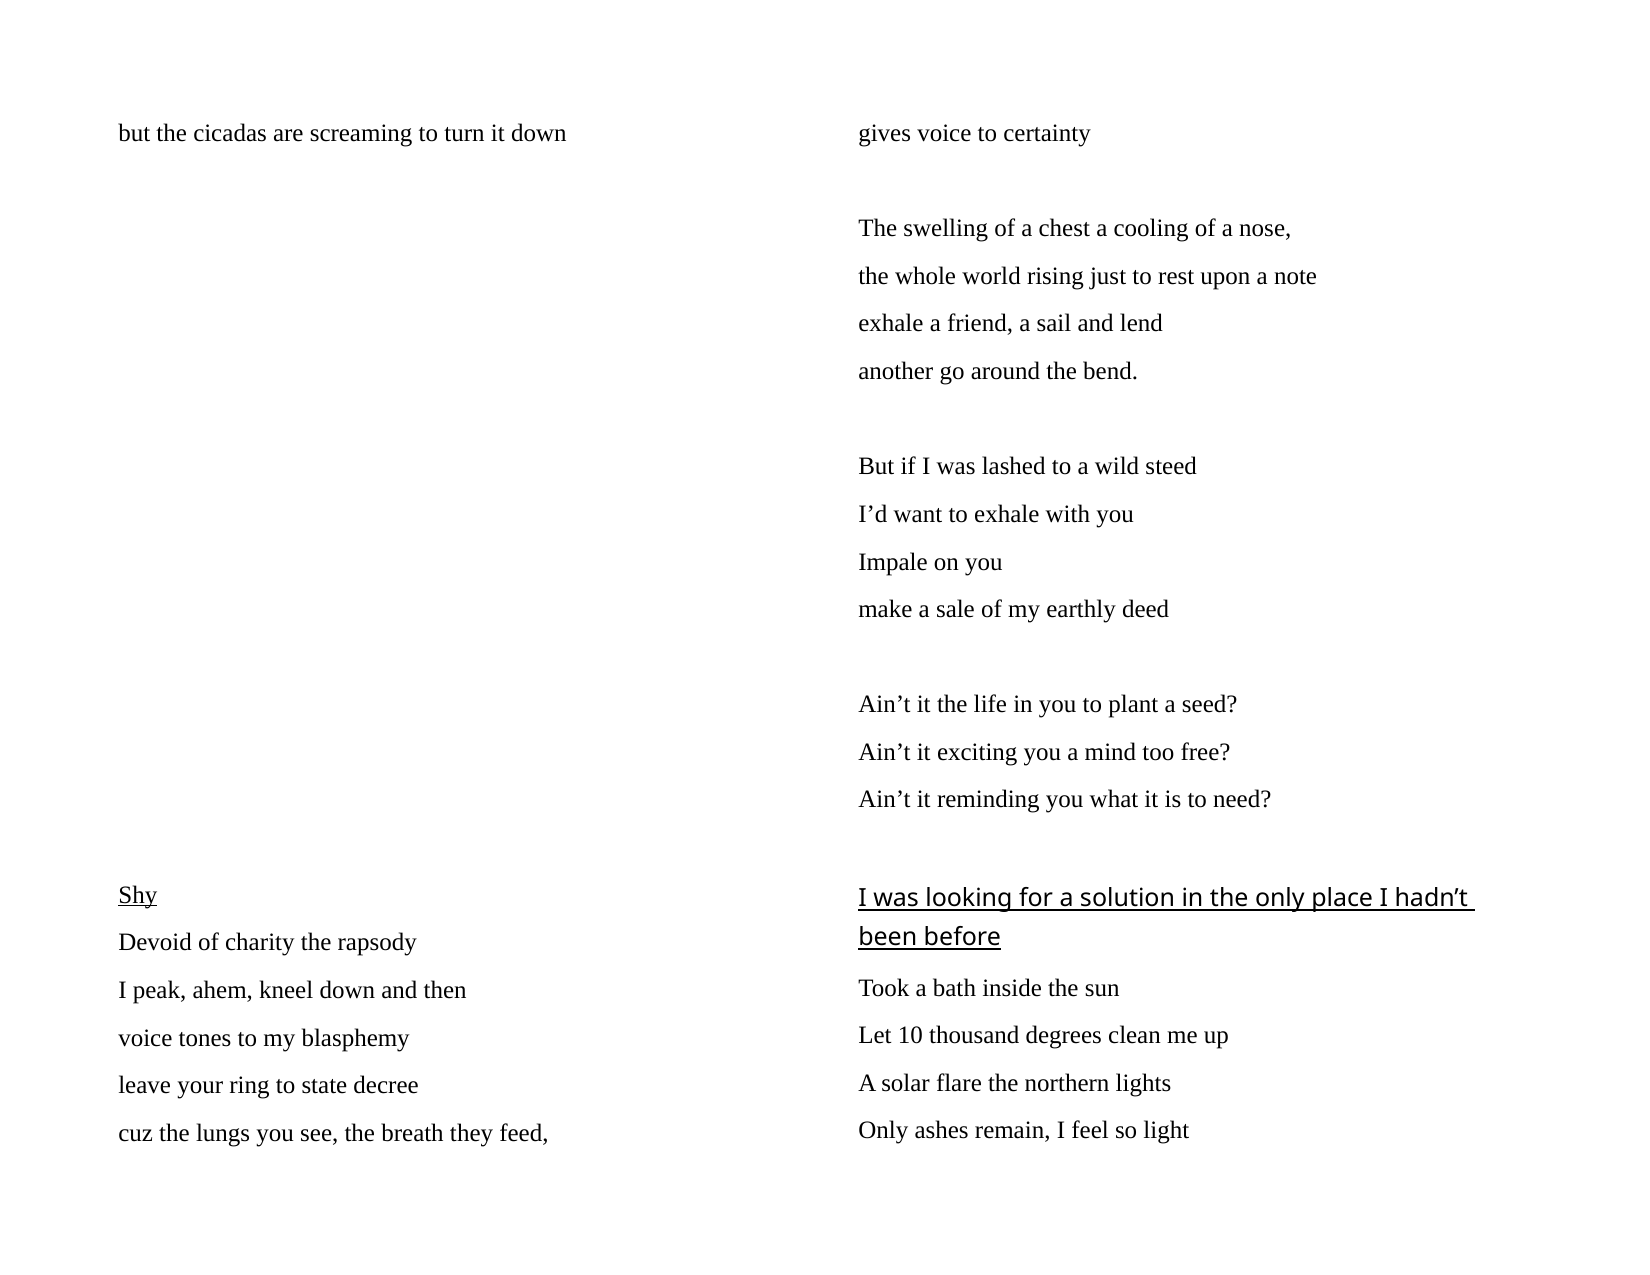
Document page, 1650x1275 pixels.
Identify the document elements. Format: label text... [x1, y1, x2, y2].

text another go around the bend. [858, 356, 1532, 385]
text gives voice to certainty [858, 118, 1532, 147]
text Shy [118, 880, 792, 908]
text Ain’t it exciting you a mind too free? [858, 737, 1532, 766]
text Only ashes remain, I feel so light [858, 1116, 1532, 1144]
text Impale on you [858, 547, 1532, 575]
text cuz the lungs you see, the breath they feed, [118, 1118, 792, 1147]
text Let 10 thousand degrees clean me up [858, 1020, 1532, 1049]
text voice tones to my blasphemy [118, 1023, 792, 1051]
text A solar flare the northern lights [858, 1068, 1532, 1097]
text but the cicadas are screaming to turn it down [118, 118, 792, 147]
text But if I was lashed to a wild steed [858, 451, 1532, 480]
text leave your ring to state decree [118, 1070, 792, 1099]
text The swelling of a chest a cooling of a nose, [858, 213, 1532, 242]
text I’d want to exhale with you [858, 499, 1532, 528]
text I peak, ahem, kneel down and then [118, 975, 792, 1004]
text the whole world rising just to rest upon a note [858, 261, 1532, 290]
text make a sale of my earthly deed [858, 594, 1532, 623]
text Ain’t it reminding you what it is to need? [858, 784, 1532, 813]
text Ain’t it the life in you to plant a seed? [858, 689, 1532, 718]
text Devoid of charity the rapsody [118, 927, 792, 956]
text exhale a friend, a sail and lend [858, 308, 1532, 337]
text I was looking for a solution in the only place I hadn’t been before [858, 880, 1532, 953]
text Took a bath inside the sun [858, 973, 1532, 1001]
